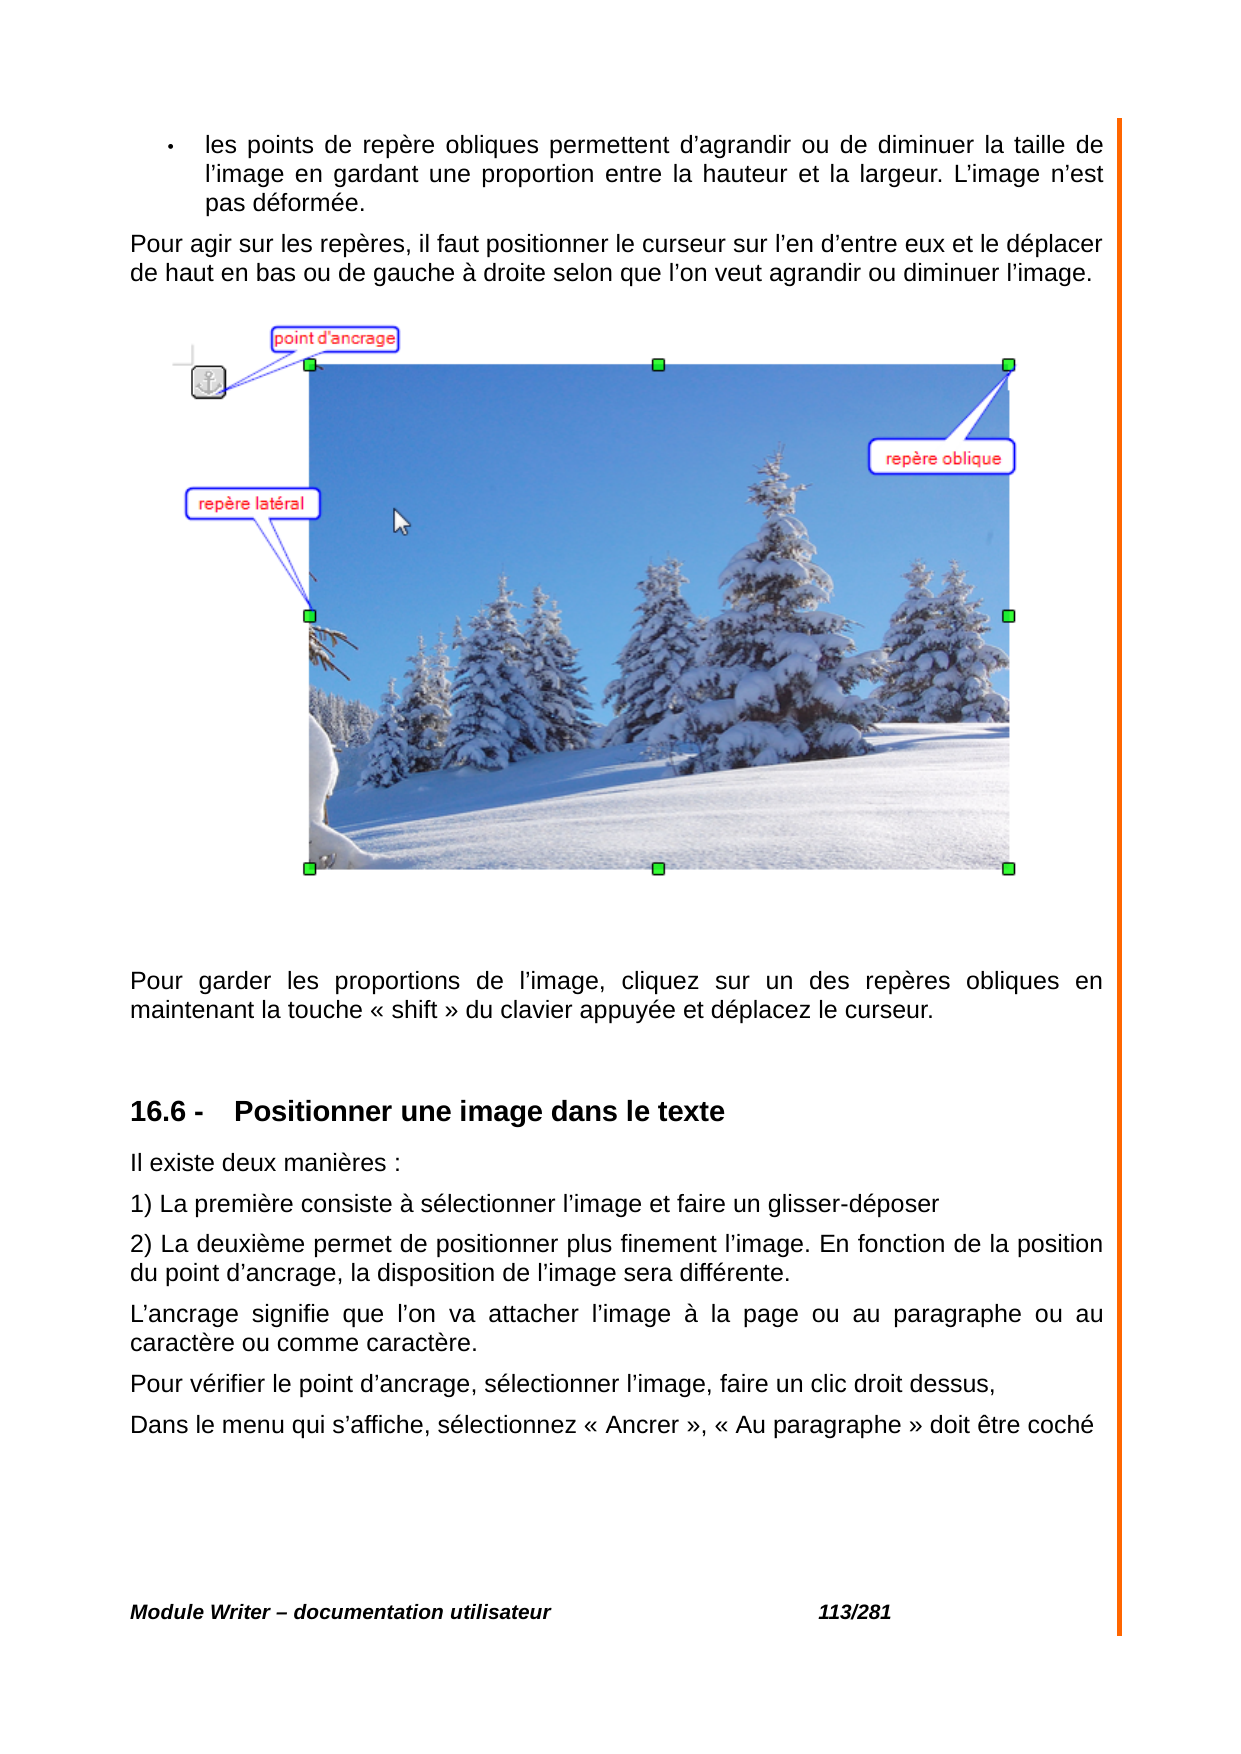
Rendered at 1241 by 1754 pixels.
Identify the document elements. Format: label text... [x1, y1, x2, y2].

text Pour garder les proportions de l’image, cliquez sur un des repères obliques en maintenant la touche « shift » du clavier appuyée et déplacez le curseur. [130, 966, 1105, 1024]
text Pour agir sur les repères, il faut positionner le curseur sur l’en d’entre eux et le déplacer de haut en bas ou de gauche à droite selon que l’on veut agrandir ou diminuer l’image. [130, 229, 1105, 287]
list les points de repère obliques permettent d’agrandir ou de diminuer la taille de l’image en gardant une proportion entre la hauteur et la largeur. L’image n’est pas déformée. [167, 130, 1105, 217]
text 2) La deuxième permet de positionner plus finement l’image. En fonction de la position du point d’ancrage, la disposition de l’image sera différente. [130, 1229, 1105, 1287]
text Pour vérifier le point d’ancrage, sélectionner l’image, faire un clic droit dessus, [130, 1369, 1105, 1398]
text L’ancrage signifie que l’on va attacher l’image à la page ou au paragraphe ou au caractère ou comme caractère. [130, 1299, 1105, 1357]
text 1) La première consiste à sélectionner l’image et faire un glisser-déposer [130, 1188, 1105, 1217]
text Il existe deux manières : [130, 1148, 1105, 1177]
picture [145, 316, 1091, 925]
text Dans le menu qui s’affiche, sélectionnez « Ancrer », « Au paragraphe » doit être coché [130, 1410, 1105, 1439]
subtitle Positionner une image dans le texte [130, 1094, 1105, 1128]
